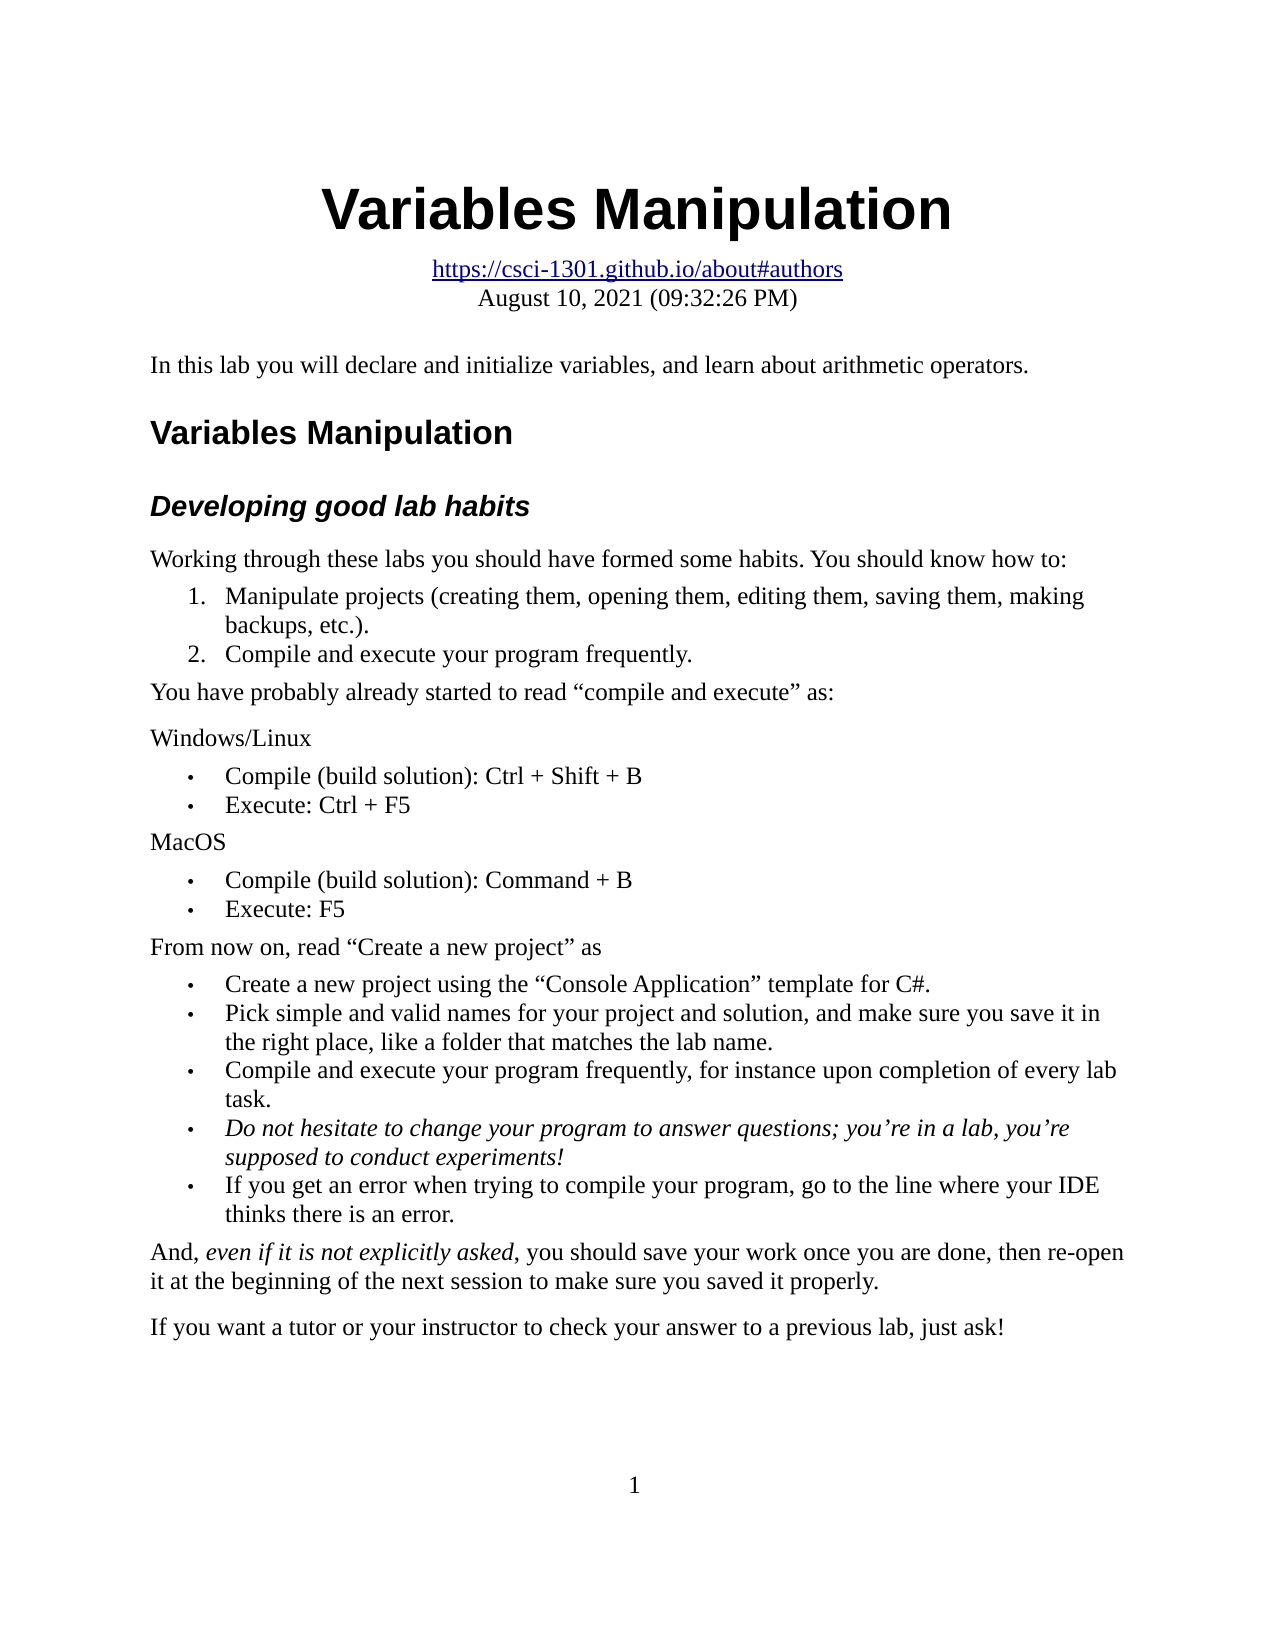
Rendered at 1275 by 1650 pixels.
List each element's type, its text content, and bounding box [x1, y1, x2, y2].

text You have probably already started to read “compile and execute” as: [150, 677, 1125, 705]
text https://csci-1301.github.io/about#authors [150, 254, 1125, 283]
subtitle Developing good lab habits [150, 489, 1125, 522]
text In this lab you will declare and initialize variables, and learn about arithmetic operators. [150, 350, 1125, 378]
text Working through these labs you should have formed some habits. You should know how to: [150, 544, 1125, 572]
text If you want a tutor or your instructor to check your answer to a previous lab, just ask! [150, 1312, 1125, 1341]
list Compile (build solution): Command + B [187, 865, 1125, 894]
text MacOS [150, 827, 1125, 856]
list Execute: F5 [187, 894, 1125, 923]
list Manipulate projects (creating them, opening them, editing them, saving them, making backups, etc.). [187, 581, 1125, 639]
list Compile and execute your program frequently, for instance upon completion of every lab task. [187, 1056, 1125, 1113]
list Do not hesitate to change your program to answer questions; you’re in a lab, you’re supposed to conduct experiments! [187, 1113, 1125, 1171]
list Execute: Ctrl + F5 [187, 790, 1125, 818]
title Variables Manipulation [150, 175, 1125, 242]
list Pick simple and valid names for your project and solution, and make sure you save it in the right place, like a folder that matches the lab name. [187, 998, 1125, 1056]
text August 10, 2021 (09:32:26 PM) [150, 283, 1125, 312]
list Compile (build solution): Ctrl + Shift + B [187, 761, 1125, 790]
list Create a new project using the “Console Application” template for C#. [187, 969, 1125, 998]
text And, even if it is not explicitly asked, you should save your work once you are done, then re-open it at the beginning of the next session to make sure you saved it properly. [150, 1237, 1125, 1294]
list Compile and execute your program frequently. [187, 639, 1125, 668]
text Windows/Linux [150, 723, 1125, 752]
text From now on, read “Create a new project” as [150, 932, 1125, 960]
list If you get an error when trying to compile your program, go to the line where your IDE thinks there is an error. [187, 1171, 1125, 1228]
subtitle Variables Manipulation [150, 412, 1125, 451]
